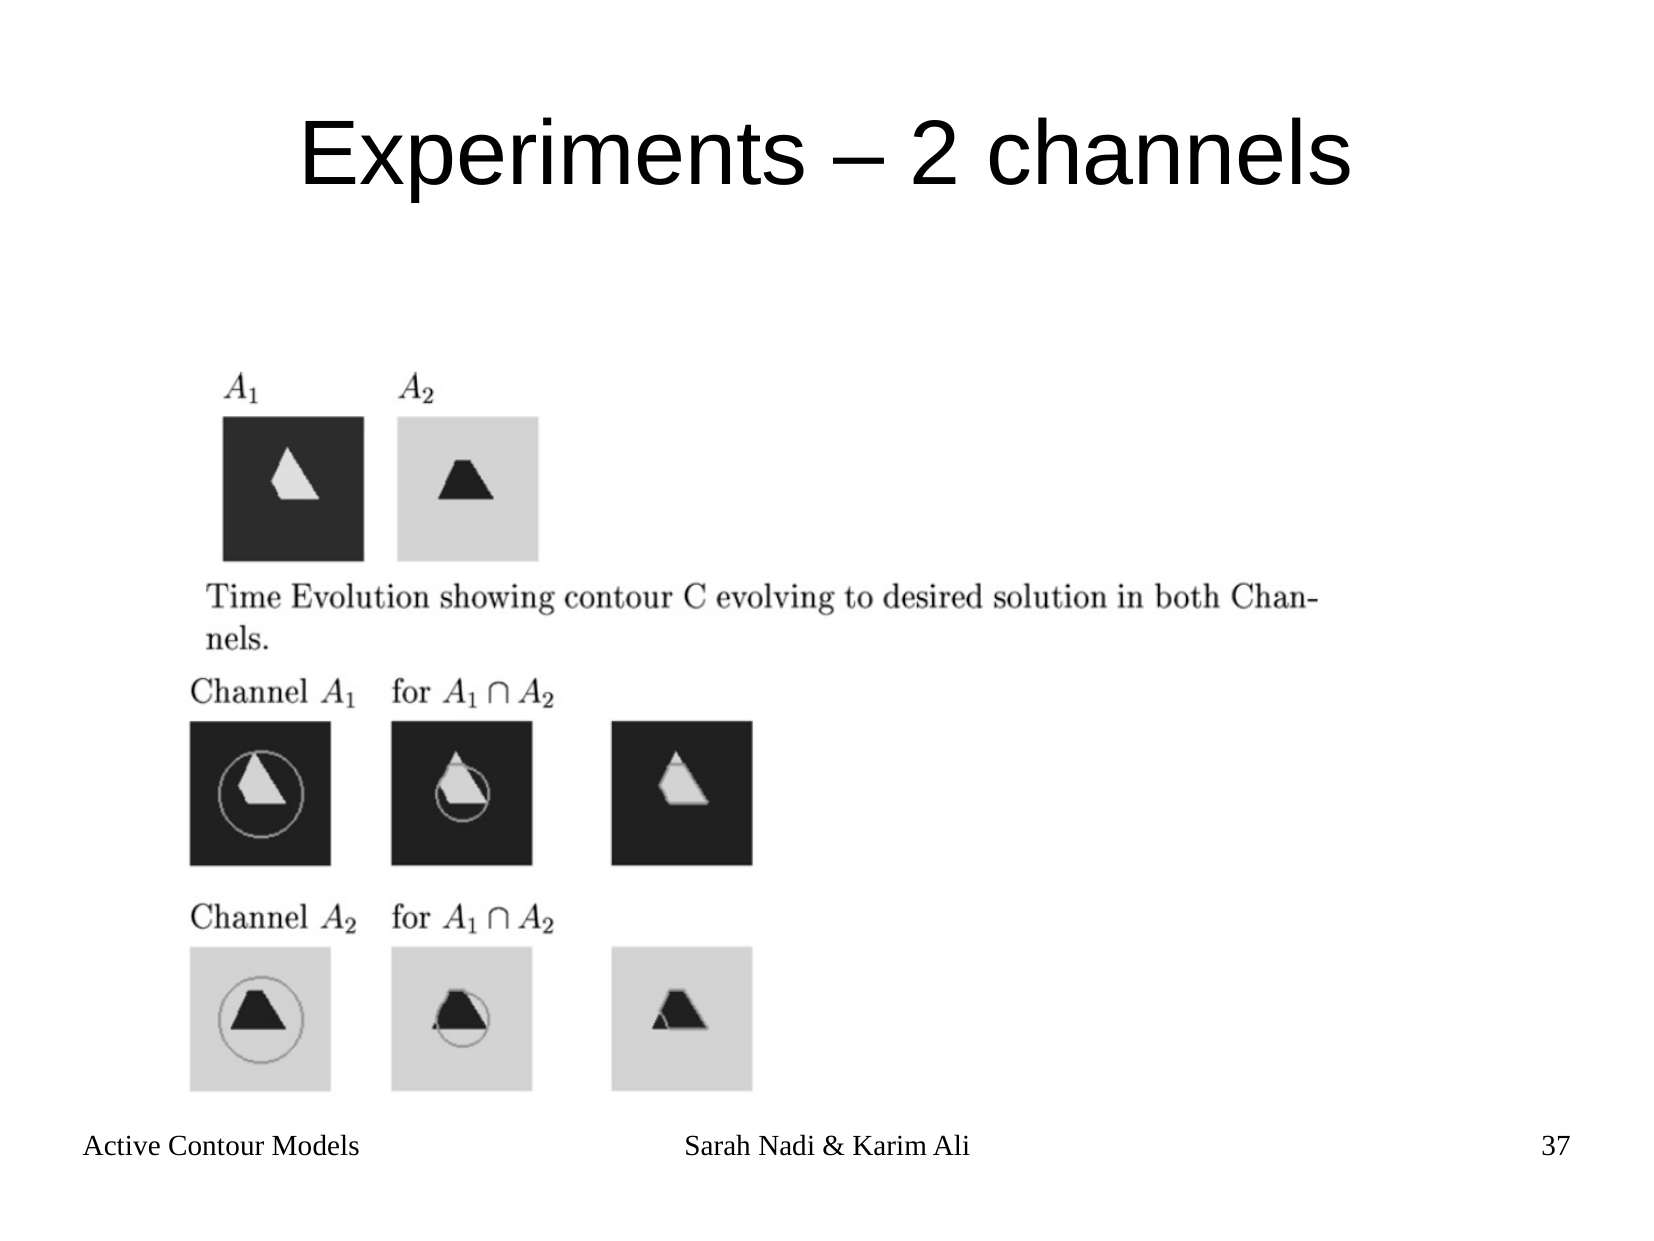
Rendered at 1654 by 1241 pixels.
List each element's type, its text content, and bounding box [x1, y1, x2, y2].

picture [184, 366, 1334, 659]
picture [187, 665, 768, 1123]
title Experiments – 2 channels [82, 56, 1571, 250]
